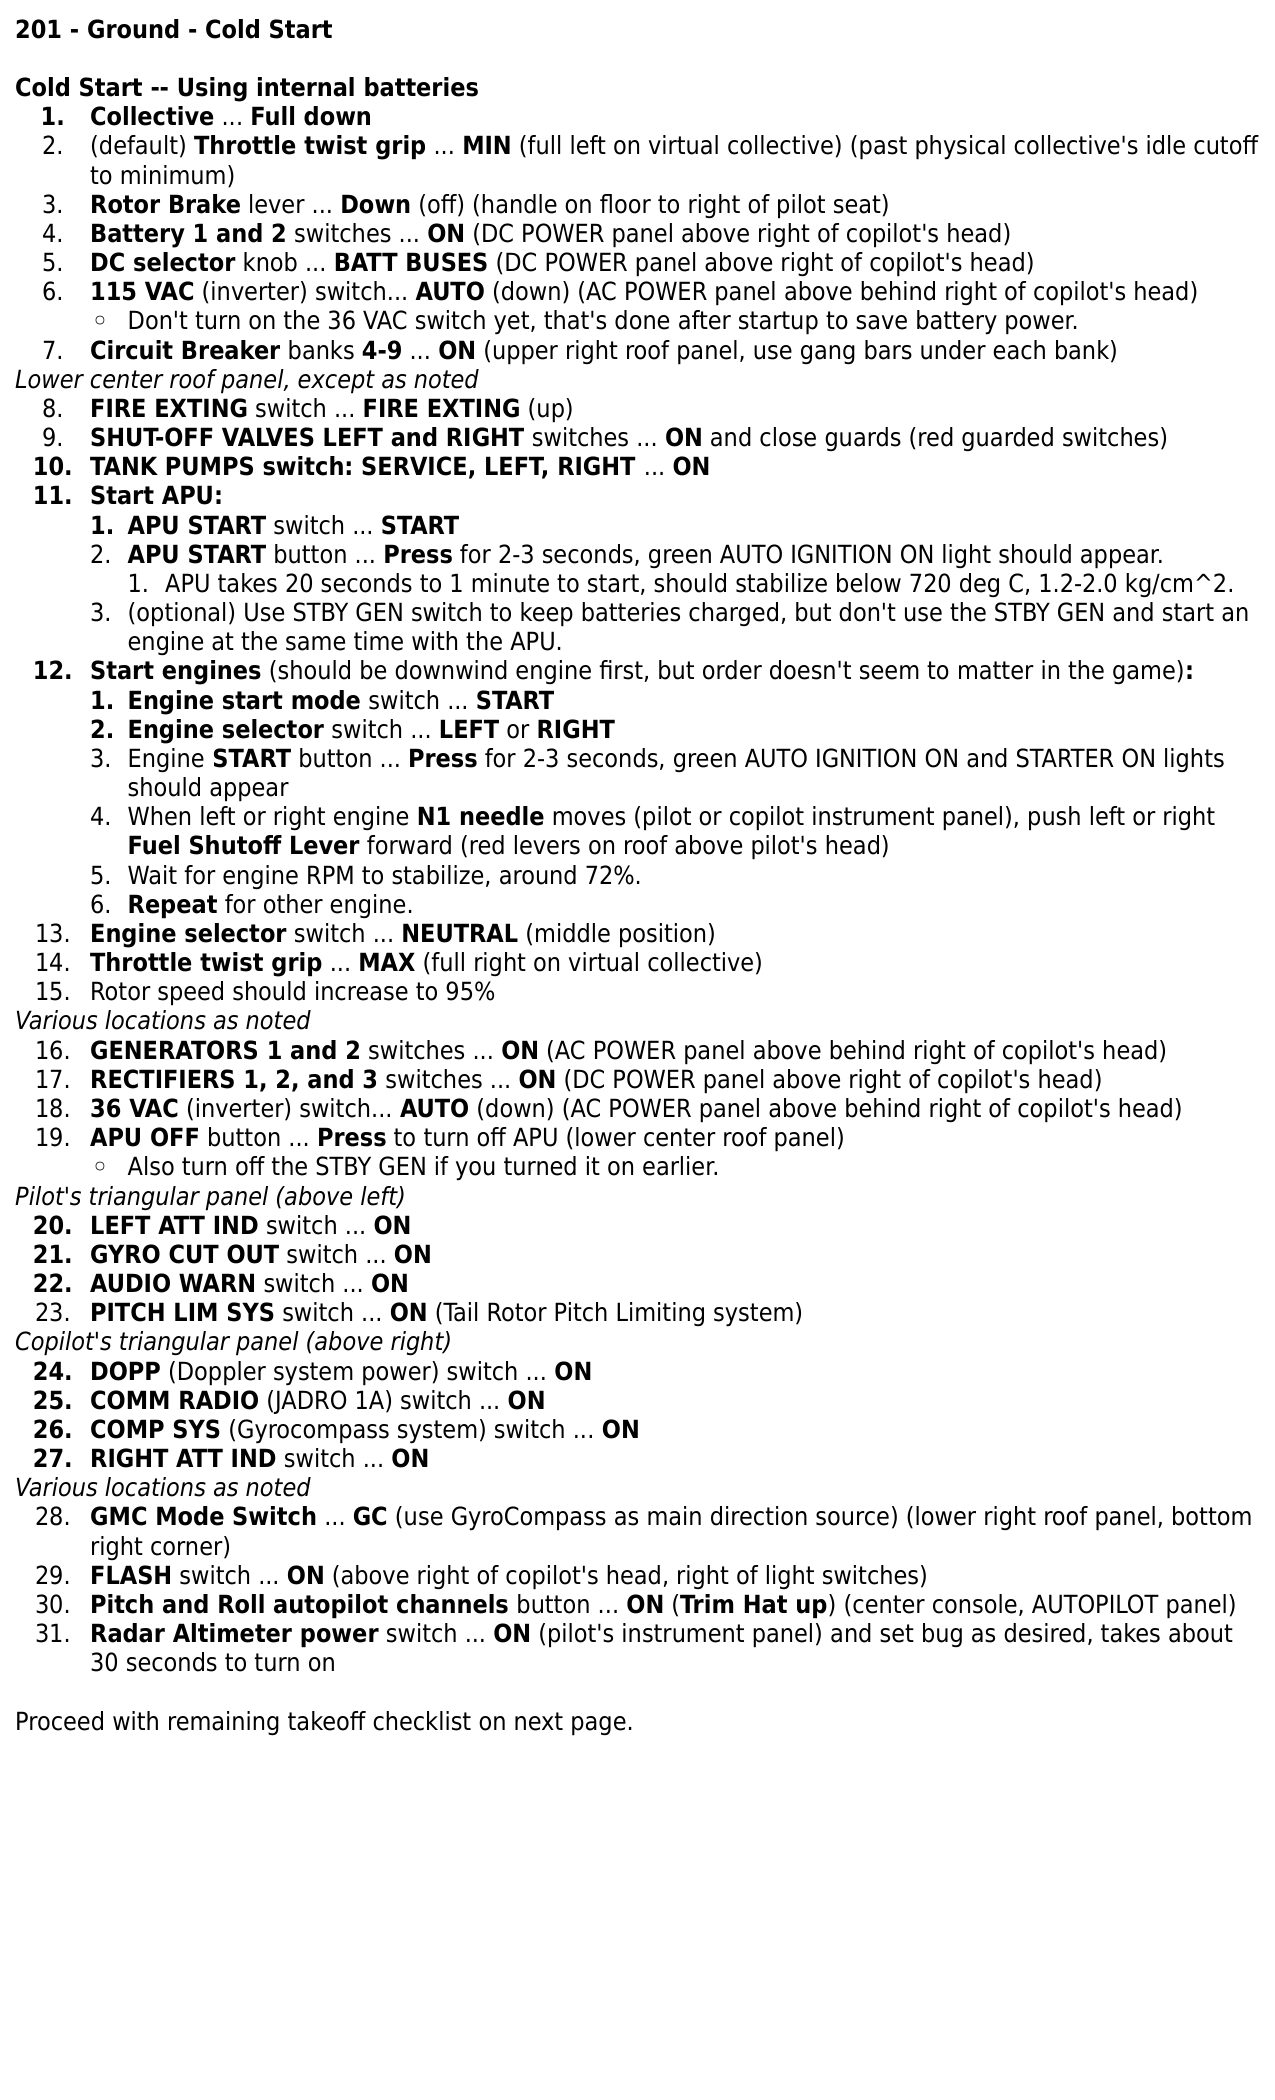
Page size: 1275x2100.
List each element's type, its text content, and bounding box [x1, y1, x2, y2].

list Rotor Brake lever ... Down (off) (handle on floor to right of pilot seat) [52, 190, 1260, 219]
list FLASH switch ... ON (above right of copilot's head, right of light switches) [52, 1561, 1260, 1590]
list Rotor speed should increase to 95% [52, 977, 1260, 1007]
list Throttle twist grip ... MAX (full right on virtual collective) [52, 948, 1260, 977]
list Start APU: [52, 482, 1260, 511]
list (optional) Use STBY GEN switch to keep batteries charged, but don't use the STBY GEN and start an engine at the same time with the APU. [90, 598, 1260, 657]
list 36 VAC (inverter) switch... AUTO (down) (AC POWER panel above behind right of copilot's head) [52, 1094, 1260, 1123]
list FIRE EXTING switch ... FIRE EXTING (up) [52, 394, 1260, 423]
list RECTIFIERS 1, 2, and 3 switches ... ON (DC POWER panel above right of copilot's head) [52, 1065, 1260, 1094]
text Proceed with remaining takeoff checklist on next page. [15, 1707, 1260, 1736]
list APU OFF button ... Press to turn off APU (lower center roof panel) [52, 1123, 1260, 1152]
text Copilot's triangular panel (above right) [15, 1327, 1260, 1357]
list Engine START button ... Press for 2-3 seconds, green AUTO IGNITION ON and STARTER ON lights should appear [90, 744, 1260, 802]
list AUDIO WARN switch ... ON [52, 1269, 1260, 1298]
list COMM RADIO (JADRO 1A) switch ... ON [52, 1386, 1260, 1415]
list DC selector knob ... BATT BUSES (DC POWER panel above right of copilot's head) [52, 248, 1260, 277]
list Start engines (should be downwind engine first, but order doesn't seem to matter in the game): [52, 657, 1260, 686]
text Various locations as noted [15, 1473, 1260, 1502]
text Cold Start -- Using internal batteries [15, 73, 1260, 102]
list SHUT-OFF VALVES LEFT and RIGHT switches ... ON and close guards (red guarded switches) [52, 423, 1260, 452]
list APU takes 20 seconds to 1 minute to start, should stabilize below 720 deg C, 1.2-2.0 kg/cm^2. [127, 569, 1260, 598]
list LEFT ATT IND switch ... ON [52, 1211, 1260, 1240]
list RIGHT ATT IND switch ... ON [52, 1444, 1260, 1473]
list GYRO CUT OUT switch ... ON [52, 1240, 1260, 1269]
list GENERATORS 1 and 2 switches ... ON (AC POWER panel above behind right of copilot's head) [52, 1036, 1260, 1065]
list Pitch and Roll autopilot channels button ... ON (Trim Hat up) (center console, AUTOPILOT panel) [52, 1590, 1260, 1619]
list APU START button ... Press for 2-3 seconds, green AUTO IGNITION ON light should appear. [90, 540, 1260, 569]
list APU START switch ... START [90, 511, 1260, 540]
list Radar Altimeter power switch ... ON (pilot's instrument panel) and set bug as desired, takes about 30 seconds to turn on [52, 1619, 1260, 1677]
text Lower center roof panel, except as noted [15, 365, 1260, 394]
list TANK PUMPS switch: SERVICE, LEFT, RIGHT ... ON [52, 452, 1260, 482]
list Engine selector switch ... NEUTRAL (middle position) [52, 919, 1260, 948]
list Wait for engine RPM to stabilize, around 72%. [90, 861, 1260, 890]
list GMC Mode Switch ... GC (use GyroCompass as main direction source) (lower right roof panel, bottom right corner) [52, 1502, 1260, 1561]
list Battery 1 and 2 switches ... ON (DC POWER panel above right of copilot's head) [52, 219, 1260, 248]
list PITCH LIM SYS switch ... ON (Tail Rotor Pitch Limiting system) [52, 1298, 1260, 1327]
list 115 VAC (inverter) switch... AUTO (down) (AC POWER panel above behind right of copilot's head) [52, 277, 1260, 307]
list Engine start mode switch ... START [90, 686, 1260, 715]
list Repeat for other engine. [90, 890, 1260, 919]
list Engine selector switch ... LEFT or RIGHT [90, 715, 1260, 744]
text 201 - Ground - Cold Start [15, 15, 1260, 44]
list When left or right engine N1 needle moves (pilot or copilot instrument panel), push left or right Fuel Shutoff Lever forward (red levers on roof above pilot's head) [90, 802, 1260, 861]
list COMP SYS (Gyrocompass system) switch ... ON [52, 1415, 1260, 1444]
list Collective ... Full down [52, 102, 1260, 132]
text Pilot's triangular panel (above left) [15, 1182, 1260, 1211]
list Also turn off the STBY GEN if you turned it on earlier. [90, 1152, 1260, 1182]
list DOPP (Doppler system power) switch ... ON [52, 1357, 1260, 1386]
text Various locations as noted [15, 1007, 1260, 1036]
list Don't turn on the 36 VAC switch yet, that's done after startup to save battery power. [90, 307, 1260, 336]
list (default) Throttle twist grip ... MIN (full left on virtual collective) (past physical collective's idle cutoff to minimum) [52, 132, 1260, 190]
list Circuit Breaker banks 4-9 ... ON (upper right roof panel, use gang bars under each bank) [52, 336, 1260, 365]
